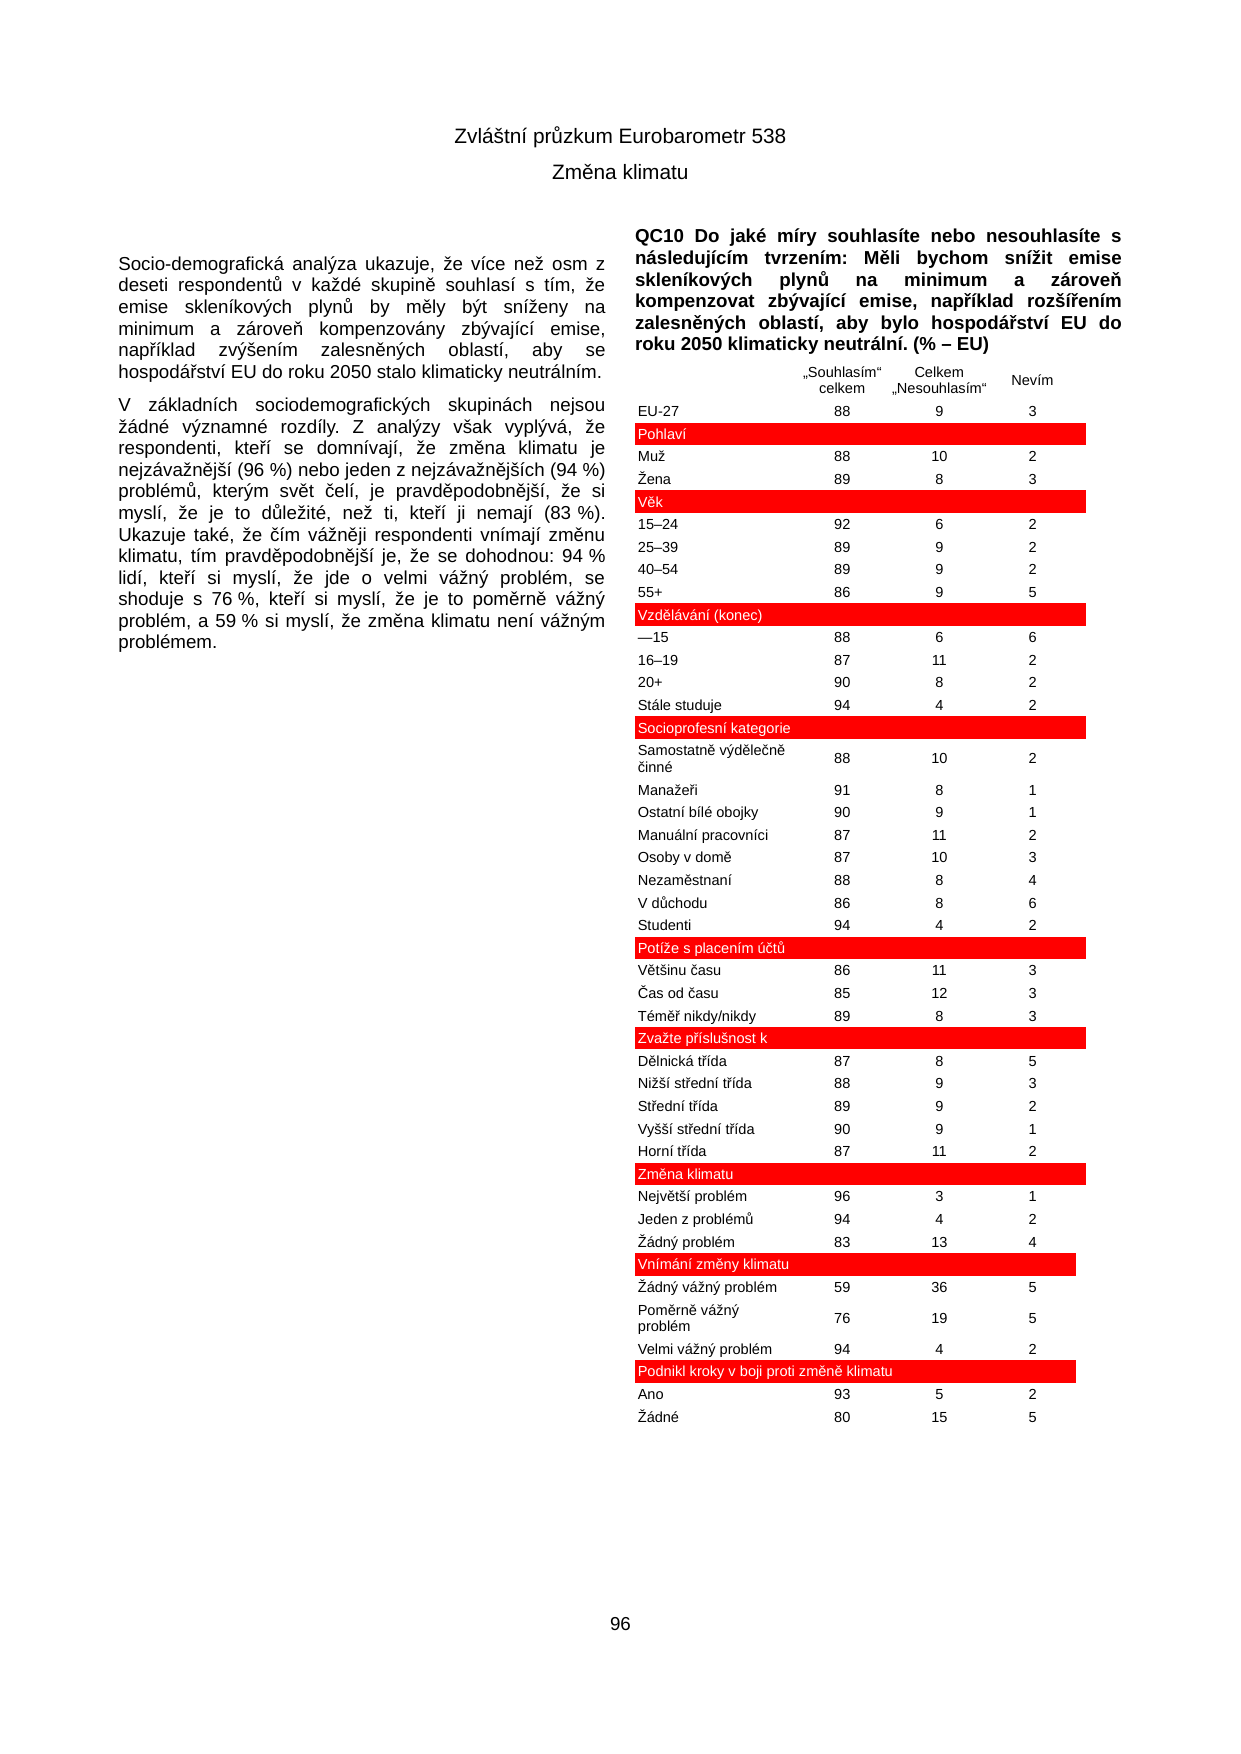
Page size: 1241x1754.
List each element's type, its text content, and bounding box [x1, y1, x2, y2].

table_cell 88 [799, 400, 886, 422]
table_cell 1 [993, 1185, 1072, 1208]
table_cell 87 [799, 1140, 886, 1163]
table_cell 8 [886, 869, 992, 891]
table_cell [1072, 1185, 1086, 1208]
table_cell Velmi vážný problém [635, 1338, 798, 1360]
table_cell 11 [886, 1140, 992, 1163]
table_cell Stále studuje [635, 694, 798, 716]
table_cell 2 [993, 694, 1072, 716]
table_cell [1072, 801, 1086, 823]
table_header „Souhlasím“ celkem [799, 361, 886, 400]
table_cell 5 [993, 1405, 1072, 1428]
table_cell 90 [799, 801, 886, 823]
table_cell Manuální pracovníci [635, 824, 798, 846]
table_cell [1072, 1140, 1086, 1163]
table_cell 87 [799, 846, 886, 869]
table_header Celkem „Nesouhlasím“ [886, 361, 992, 400]
table_cell Čas od času [635, 982, 798, 1004]
table_cell Nižší střední třída [635, 1072, 798, 1095]
table_cell 20+ [635, 671, 798, 694]
table_cell Jeden z problémů [635, 1208, 798, 1230]
table_cell Poměrně vážný problém [635, 1298, 798, 1338]
table_cell [1072, 739, 1086, 778]
table_cell 94 [799, 914, 886, 937]
table_cell [1072, 468, 1086, 490]
table_cell 6 [993, 626, 1072, 648]
table_cell 89 [799, 1004, 886, 1027]
text QC10 Do jaké míry souhlasíte nebo nesouhlasíte s následujícím tvrzením: Měli bychom snížit emise skleníkových plynů na minimum a zároveň kompenzovat zbývající emise, například rozšířením zalesněných oblastí, aby bylo hospodářství EU do roku 2050 klimaticky neutrální. (% – EU) [635, 225, 1122, 354]
table_cell 4 [886, 914, 992, 937]
table_cell Ano [635, 1383, 798, 1405]
table_cell [1072, 1004, 1086, 1027]
table_cell 9 [886, 400, 992, 422]
table_cell 88 [799, 1072, 886, 1095]
table_cell Vyšší střední třída [635, 1118, 798, 1140]
table_cell 87 [799, 649, 886, 671]
table_cell Zvažte příslušnost k [635, 1027, 1086, 1049]
table_cell Manažeři [635, 778, 798, 801]
text V základních sociodemografických skupinách nejsou žádné významné rozdíly. Z analýzy však vyplývá, že respondenti, kteří se domnívají, že změna klimatu je nejzávažnější (96 %) nebo jeden z nejzávažnějších (94 %) problémů, kterým svět čelí, je pravděpodobnější, že si myslí, že je to důležité, než ti, kteří ji nemají (83 %). Ukazuje také, že čím vážněji respondenti vnímají změnu klimatu, tím pravděpodobnější je, že se dohodnou: 94 % lidí, kteří si myslí, že jde o velmi vážný problém, se shoduje s 76 %, kteří si myslí, že je to poměrně vážný problém, a 59 % si myslí, že změna klimatu není vážným problémem. [118, 394, 605, 653]
table_cell [1072, 1095, 1086, 1117]
table_cell [1072, 982, 1086, 1004]
table_cell [1072, 1230, 1086, 1253]
table_cell [1072, 914, 1086, 937]
table_cell Muž [635, 445, 798, 468]
table_cell [1072, 626, 1086, 648]
table_cell Téměř nikdy/nikdy [635, 1004, 798, 1027]
table_cell 8 [886, 1050, 992, 1072]
table_cell EU-27 [635, 400, 798, 422]
table_cell 2 [993, 1095, 1072, 1117]
text Socio-demografická analýza ukazuje, že více než osm z deseti respondentů v každé skupině souhlasí s tím, že emise skleníkových plynů by měly být sníženy na minimum a zároveň kompenzovány zbývající emise, například zvýšením zalesněných oblastí, aby se hospodářství EU do roku 2050 stalo klimaticky neutrálním. [118, 253, 605, 382]
table_cell 55+ [635, 581, 798, 603]
table_cell [1072, 959, 1086, 982]
table_cell 86 [799, 959, 886, 982]
table_cell [1072, 581, 1086, 603]
table_cell Změna klimatu [635, 1163, 1086, 1185]
table_cell 4 [886, 1208, 992, 1230]
table_cell 9 [886, 581, 992, 603]
table_cell 2 [993, 671, 1072, 694]
table_cell Většinu času [635, 959, 798, 982]
table_cell [1076, 1253, 1086, 1276]
table_cell 90 [799, 1118, 886, 1140]
table_cell [1072, 1405, 1086, 1428]
table_cell 88 [799, 739, 886, 778]
table_cell 8 [886, 778, 992, 801]
table_cell [1072, 1050, 1086, 1072]
table_cell 9 [886, 1118, 992, 1140]
table_cell 2 [993, 1208, 1072, 1230]
table_cell 8 [886, 891, 992, 914]
table_cell [1072, 824, 1086, 846]
table_cell 5 [993, 581, 1072, 603]
table_cell 94 [799, 1338, 886, 1360]
table_cell 1 [993, 801, 1072, 823]
table_cell Socioprofesní kategorie [635, 716, 1086, 739]
table_cell 11 [886, 649, 992, 671]
table_cell 3 [993, 468, 1072, 490]
table_cell 93 [799, 1383, 886, 1405]
table_cell 13 [886, 1230, 992, 1253]
table_cell 85 [799, 982, 886, 1004]
table_cell [1072, 445, 1086, 468]
table_cell [1072, 891, 1086, 914]
table_cell 9 [886, 801, 992, 823]
table_cell Největší problém [635, 1185, 798, 1208]
table_cell 96 [799, 1185, 886, 1208]
table_cell 9 [886, 1095, 992, 1117]
table_cell 94 [799, 694, 886, 716]
table_cell [1072, 869, 1086, 891]
table_cell 83 [799, 1230, 886, 1253]
table_cell [1072, 513, 1086, 536]
table_cell 89 [799, 536, 886, 558]
table_cell [1072, 1383, 1086, 1405]
table_cell 3 [993, 1072, 1072, 1095]
table_cell 2 [993, 445, 1072, 468]
table_cell V důchodu [635, 891, 798, 914]
table_cell 6 [886, 513, 992, 536]
table_cell 2 [993, 1338, 1072, 1360]
table_cell 5 [993, 1276, 1072, 1298]
table_cell 15 [886, 1405, 992, 1428]
table_cell 5 [993, 1050, 1072, 1072]
table_cell Žádný problém [635, 1230, 798, 1253]
table_cell Vzdělávání (konec) [635, 603, 1086, 626]
table_cell 25–39 [635, 536, 798, 558]
table_cell 86 [799, 891, 886, 914]
table_cell 2 [993, 739, 1072, 778]
table_cell 76 [799, 1298, 886, 1338]
table_cell 2 [993, 649, 1072, 671]
table_cell 5 [993, 1298, 1072, 1338]
table_cell [1072, 1338, 1086, 1360]
table_cell 8 [886, 468, 992, 490]
table_cell 1 [993, 1118, 1072, 1140]
table_cell 3 [993, 1004, 1072, 1027]
table_cell 9 [886, 1072, 992, 1095]
table_header [1072, 361, 1086, 400]
table_cell [1076, 1360, 1086, 1383]
table_cell 6 [993, 891, 1072, 914]
table_cell 12 [886, 982, 992, 1004]
table_cell 9 [886, 536, 992, 558]
table_cell [1072, 558, 1086, 581]
table_cell Věk [635, 490, 1086, 513]
table_cell 10 [886, 739, 992, 778]
table_cell [1072, 694, 1086, 716]
table_cell 2 [993, 513, 1072, 536]
table_cell [1072, 1298, 1086, 1338]
table_cell Dělnická třída [635, 1050, 798, 1072]
table_cell 87 [799, 1050, 886, 1072]
table_cell 1 [993, 778, 1072, 801]
table_cell 4 [993, 869, 1072, 891]
table_cell Vnímání změny klimatu [635, 1253, 1076, 1276]
table_cell [1072, 400, 1086, 422]
table_cell Střední třída [635, 1095, 798, 1117]
table_cell [1072, 846, 1086, 869]
table_cell 10 [886, 846, 992, 869]
table_cell 2 [993, 1140, 1072, 1163]
table_cell [1072, 536, 1086, 558]
table_cell [1072, 649, 1086, 671]
table_cell 11 [886, 959, 992, 982]
table_cell —15 [635, 626, 798, 648]
table_cell 19 [886, 1298, 992, 1338]
table_cell 5 [886, 1383, 992, 1405]
table_cell Nezaměstnaní [635, 869, 798, 891]
table_cell 8 [886, 1004, 992, 1027]
table_header [635, 361, 798, 400]
table_cell 3 [993, 982, 1072, 1004]
table_cell 90 [799, 671, 886, 694]
table_cell 86 [799, 581, 886, 603]
table_cell Studenti [635, 914, 798, 937]
table_header Nevím [993, 361, 1072, 400]
table_cell 80 [799, 1405, 886, 1428]
table_cell 88 [799, 626, 886, 648]
table_cell 88 [799, 869, 886, 891]
table_cell 15–24 [635, 513, 798, 536]
table_cell 6 [886, 626, 992, 648]
table_cell [1072, 1118, 1086, 1140]
table_cell 87 [799, 824, 886, 846]
table_cell 8 [886, 671, 992, 694]
table_cell 4 [993, 1230, 1072, 1253]
table_cell 94 [799, 1208, 886, 1230]
table_cell 89 [799, 1095, 886, 1117]
table_cell [1072, 1208, 1086, 1230]
table_cell 2 [993, 558, 1072, 581]
table_cell [1072, 1276, 1086, 1298]
table_cell 92 [799, 513, 886, 536]
table_cell Žádný vážný problém [635, 1276, 798, 1298]
table_cell Potíže s placením účtů [635, 937, 1086, 959]
table_cell 3 [993, 400, 1072, 422]
table_cell 2 [993, 914, 1072, 937]
table_cell 3 [993, 846, 1072, 869]
table_cell 3 [886, 1185, 992, 1208]
table_cell Žádné [635, 1405, 798, 1428]
table_cell 11 [886, 824, 992, 846]
table_cell Podnikl kroky v boji proti změně klimatu [635, 1360, 1076, 1383]
table_cell 2 [993, 824, 1072, 846]
table_cell Horní třída [635, 1140, 798, 1163]
table_cell Žena [635, 468, 798, 490]
table_cell 9 [886, 558, 992, 581]
table_cell 59 [799, 1276, 886, 1298]
table_cell 10 [886, 445, 992, 468]
table_cell 16–19 [635, 649, 798, 671]
table_cell 2 [993, 1383, 1072, 1405]
table_cell 89 [799, 468, 886, 490]
table_cell Ostatní bílé obojky [635, 801, 798, 823]
table_cell [1072, 1072, 1086, 1095]
table_cell [1072, 671, 1086, 694]
table_cell Samostatně výdělečně činné [635, 739, 798, 778]
table_cell 4 [886, 694, 992, 716]
table_cell 4 [886, 1338, 992, 1360]
table_cell [1072, 778, 1086, 801]
table_cell 91 [799, 778, 886, 801]
table_cell 2 [993, 536, 1072, 558]
table_cell 36 [886, 1276, 992, 1298]
table_cell 40–54 [635, 558, 798, 581]
table_cell Pohlaví [635, 423, 1086, 445]
table_cell Osoby v domě [635, 846, 798, 869]
table_cell 89 [799, 558, 886, 581]
table_cell 88 [799, 445, 886, 468]
table_cell 3 [993, 959, 1072, 982]
